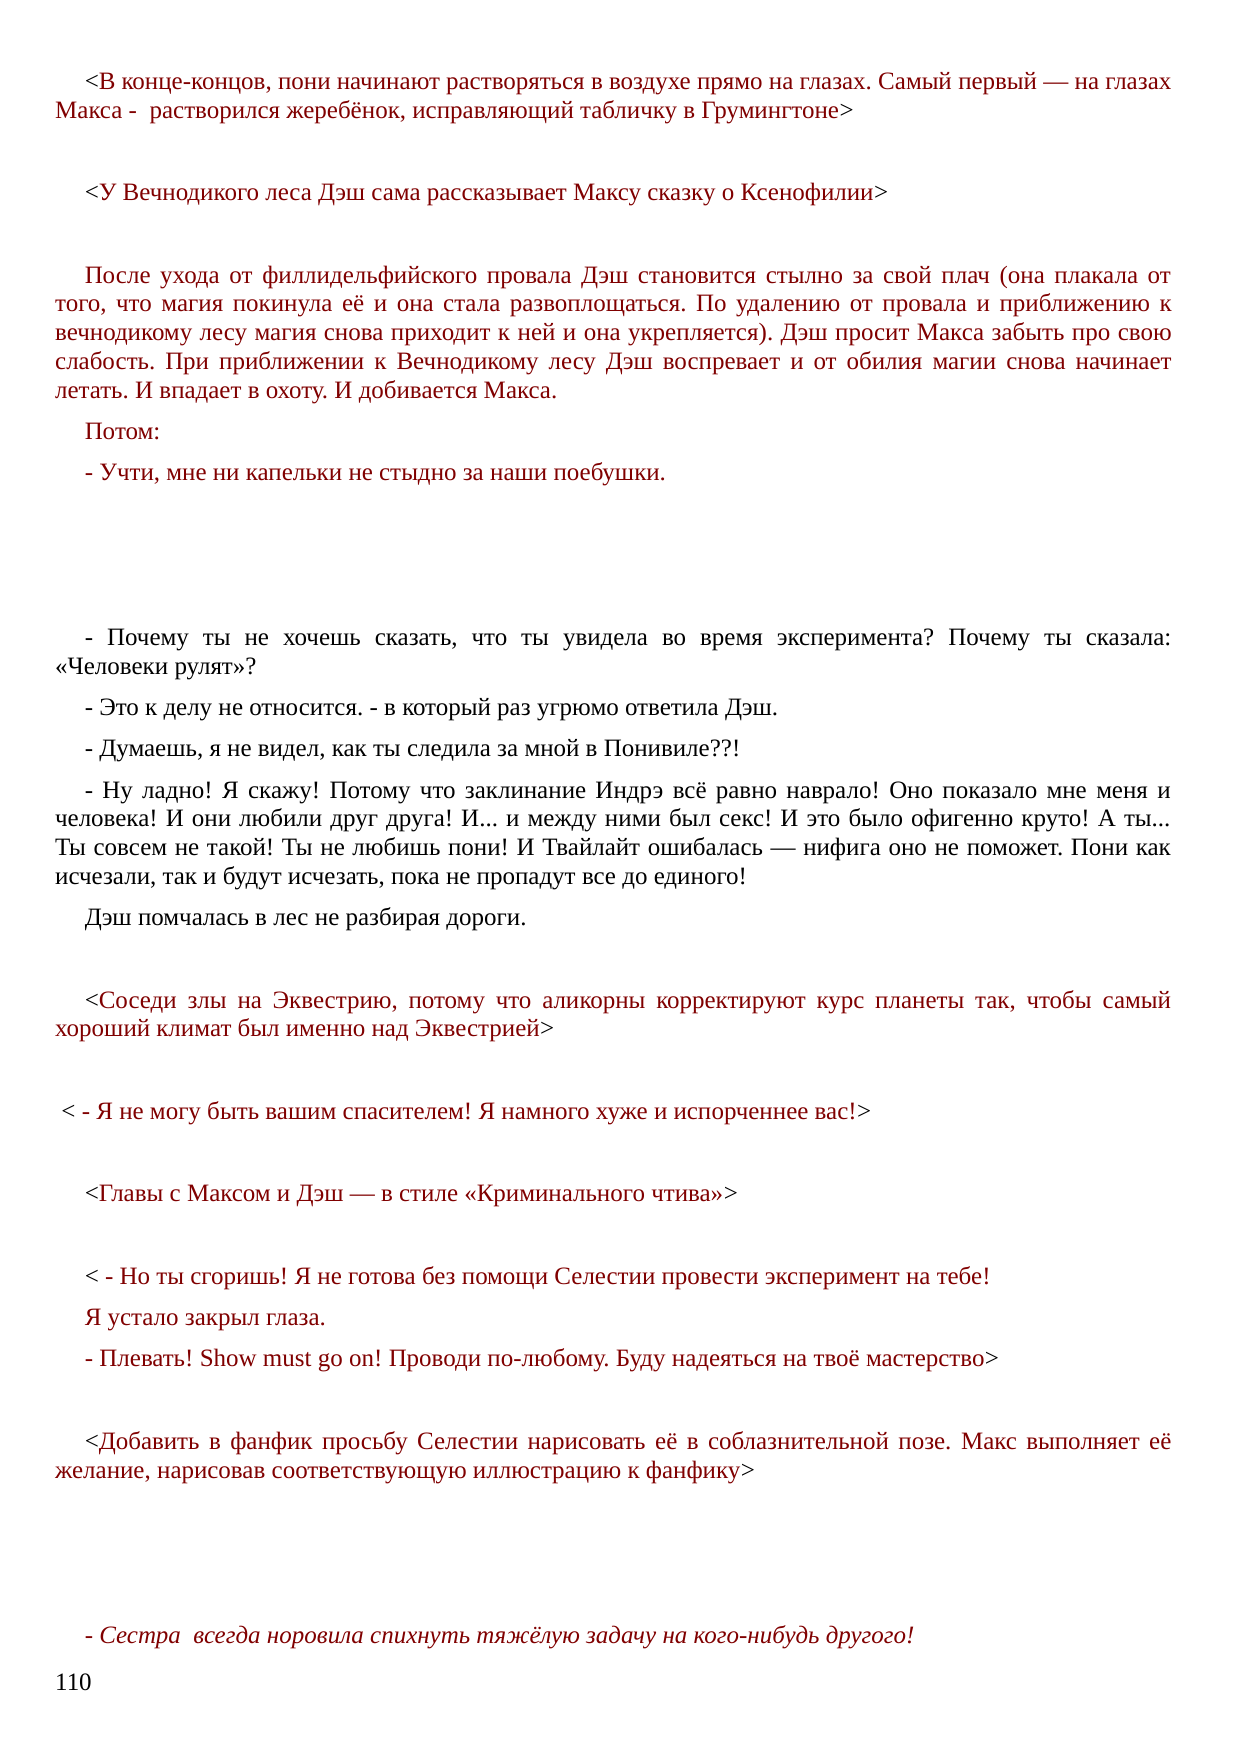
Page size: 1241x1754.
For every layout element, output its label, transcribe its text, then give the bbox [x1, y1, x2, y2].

text - Ну ладно! Я скажу! Потому что заклинание Индрэ всё равно наврало! Оно показало мне меня и человека! И они любили друг друга! И... и между ними был секс! И это было офигенно круто! А ты... Ты совсем не такой! Ты не любишь пони! И Твайлайт ошибалась — нифига оно не поможет. Пони как исчезали, так и будут исчезать, пока не пропадут все до единого! [55, 775, 1173, 890]
text - Учти, мне ни капельки не стыдно за наши поебушки. [55, 457, 1173, 486]
text < - Но ты сгоришь! Я не готова без помощи Селестии провести эксперимент на тебе! [55, 1261, 1173, 1290]
text Потом: [55, 416, 1173, 445]
text <Соседи злы на Эквестрию, потому что аликорны корректируют курс планеты так, чтобы самый хороший климат был именно над Эквестрией> [55, 985, 1173, 1042]
text Дэш помчалась в лес не разбирая дороги. [55, 902, 1173, 931]
text <В конце-концов, пони начинают растворяться в воздухе прямо на глазах. Самый первый — на глазах Макса - растворился жеребёнок, исправляющий табличку в Грумингтоне> [55, 66, 1173, 123]
text После ухода от филлидельфийского провала Дэш становится стылно за свой плач (она плакала от того, что магия покинула её и она стала развоплощаться. По удалению от провала и приближению к вечнодикому лесу магия снова приходит к ней и она укрепляется). Дэш просит Макса забыть про свою слабость. При приближении к Вечнодикому лесу Дэш воспревает и от обилия магии снова начинает летать. И впадает в охоту. И добивается Макса. [55, 260, 1173, 403]
text <Добавить в фанфик просьбу Селестии нарисовать её в соблазнительной позе. Макс выполняет её желание, нарисовав соответствующую иллюстрацию к фанфику> [55, 1426, 1173, 1483]
text - Сестра всегда норовила спихнуть тяжёлую задачу на кого-нибудь другого! [55, 1620, 1173, 1648]
text <У Вечнодикого леса Дэш сама рассказывает Максу сказку о Ксенофилии> [55, 177, 1173, 206]
text <Главы с Максом и Дэш — в стиле «Криминального чтива»> [55, 1178, 1173, 1207]
text - Это к делу не относится. - в который раз угрюмо ответила Дэш. [55, 692, 1173, 721]
text - Почему ты не хочешь сказать, что ты увидела во время эксперимента? Почему ты сказала: «Человеки рулят»? [55, 622, 1173, 680]
text Я устало закрыл глаза. [55, 1302, 1173, 1331]
text - Плевать! Show must go on! Проводи по-любому. Буду надеяться на твоё мастерство> [55, 1343, 1173, 1372]
text - Думаешь, я не видел, как ты следила за мной в Понивиле??! [55, 733, 1173, 762]
text < - Я не могу быть вашим спасителем! Я намного хуже и испорченнее вас!> [55, 1096, 1173, 1125]
